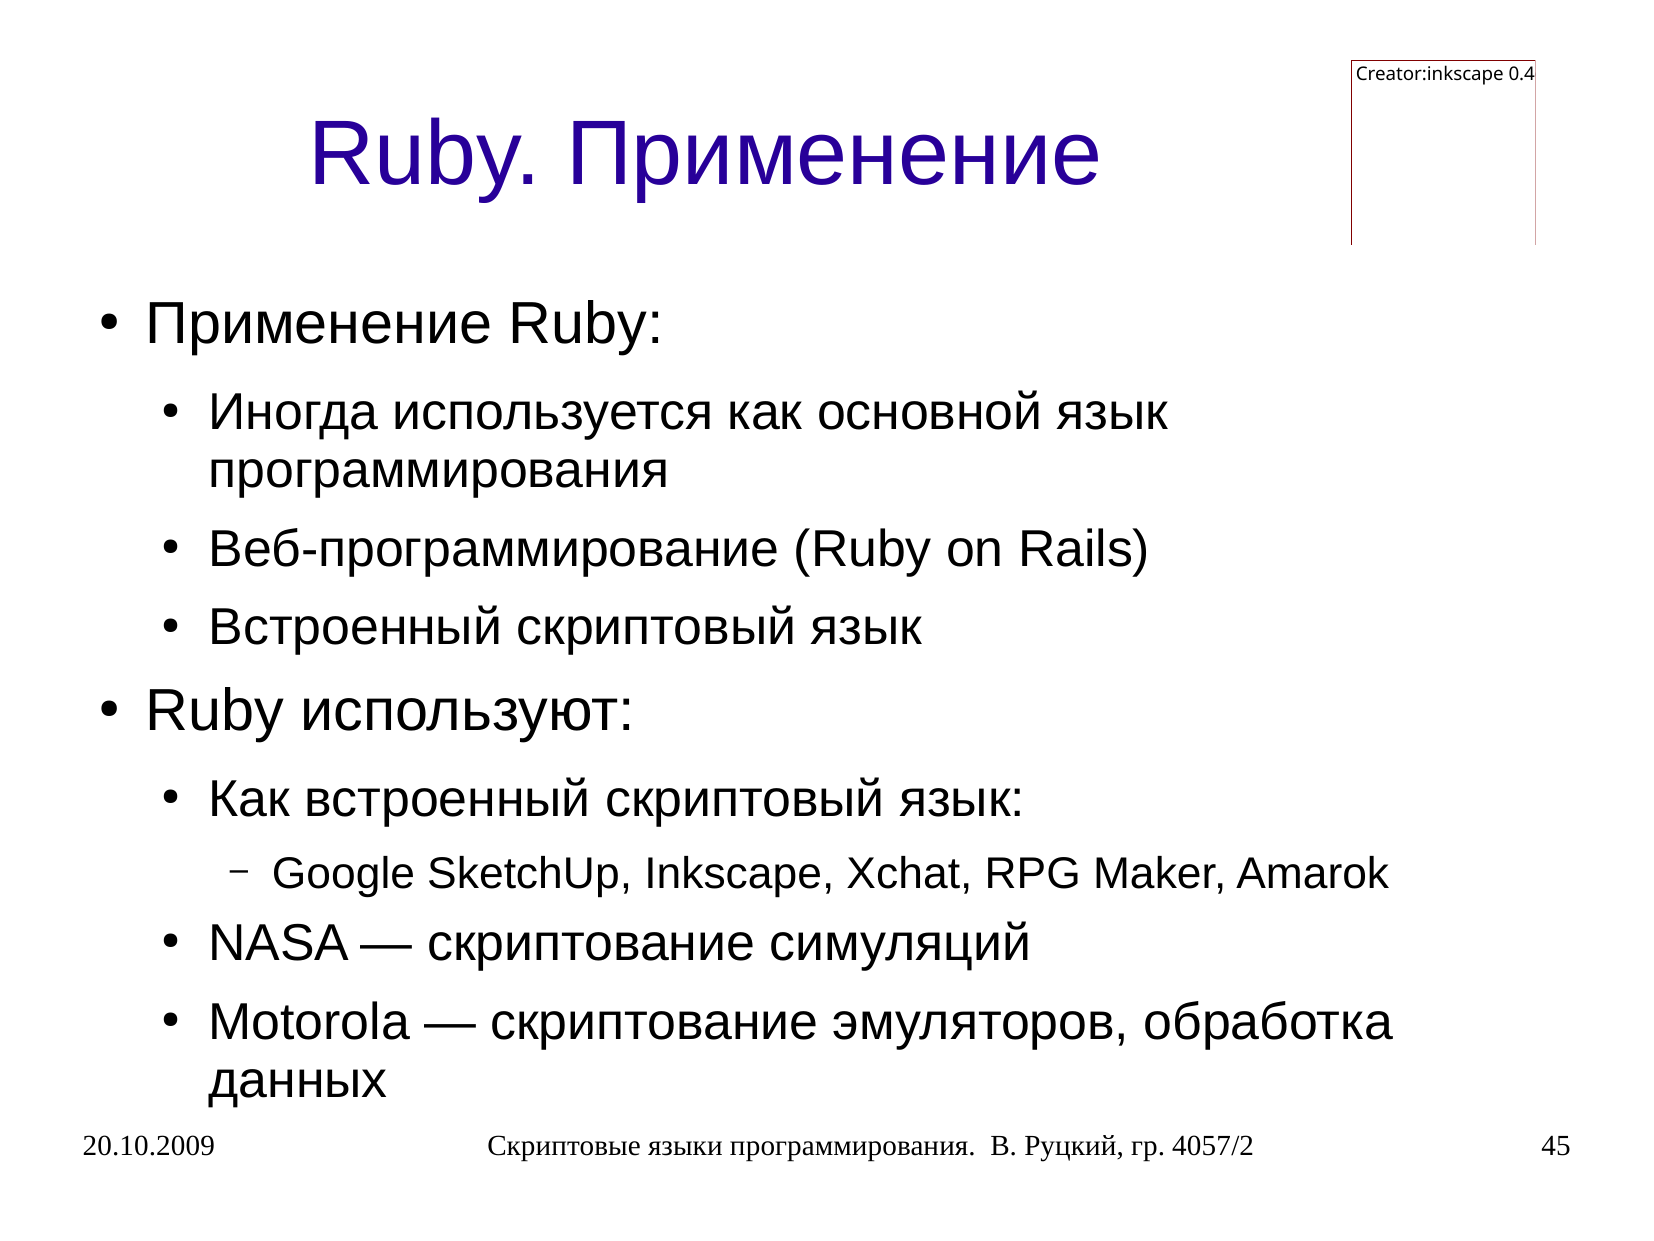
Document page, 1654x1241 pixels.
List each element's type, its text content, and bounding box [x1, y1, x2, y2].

picture [1349, 59, 1536, 245]
list Применение Ruby: Иногда используется как основной язык программирования Веб-программирование (Ruby on Rails) Встроенный скриптовый язык Ruby используют: Как встроенный скриптовый язык: Google SketchUp, Inkscape, Xchat, RPG Maker, Amarok NASA — скриптование симуляций Motorola — скриптование эмуляторов, обработка данных [82, 290, 1571, 1109]
title Ruby. Применение [82, 49, 1329, 257]
